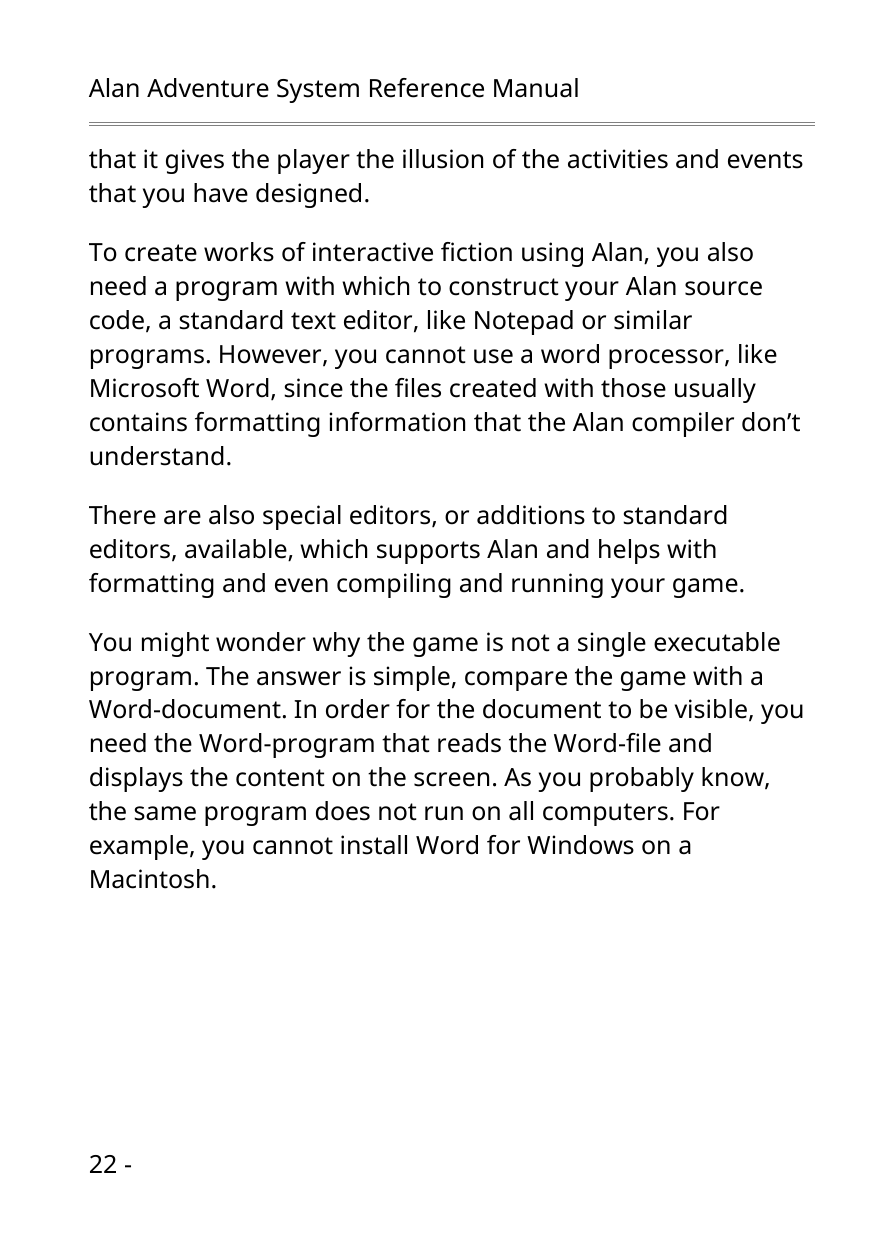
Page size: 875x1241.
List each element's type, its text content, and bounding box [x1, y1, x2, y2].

text that it gives the player the illusion of the activities and events that you have designed. [88, 142, 815, 210]
text You might wonder why the game is not a single executable program. The answer is simple, compare the game with a Word-document. In order for the document to be visible, you need the Word-program that reads the Word-file and displays the content on the screen. As you probably know, the same program does not run on all computers. For example, you cannot install Word for Windows on a Macintosh. [88, 624, 815, 896]
text To create works of interactive fiction using Alan, you also need a program with which to construct your Alan source code, a standard text editor, like Notepad or similar programs. However, you cannot use a word processor, like Microsoft Word, since the files created with those usually contains formatting information that the Alan compiler don’t understand. [88, 235, 815, 473]
text There are also special editors, or additions to standard editors, available, which supports Alan and helps with formatting and even compiling and running your game. [88, 498, 815, 599]
